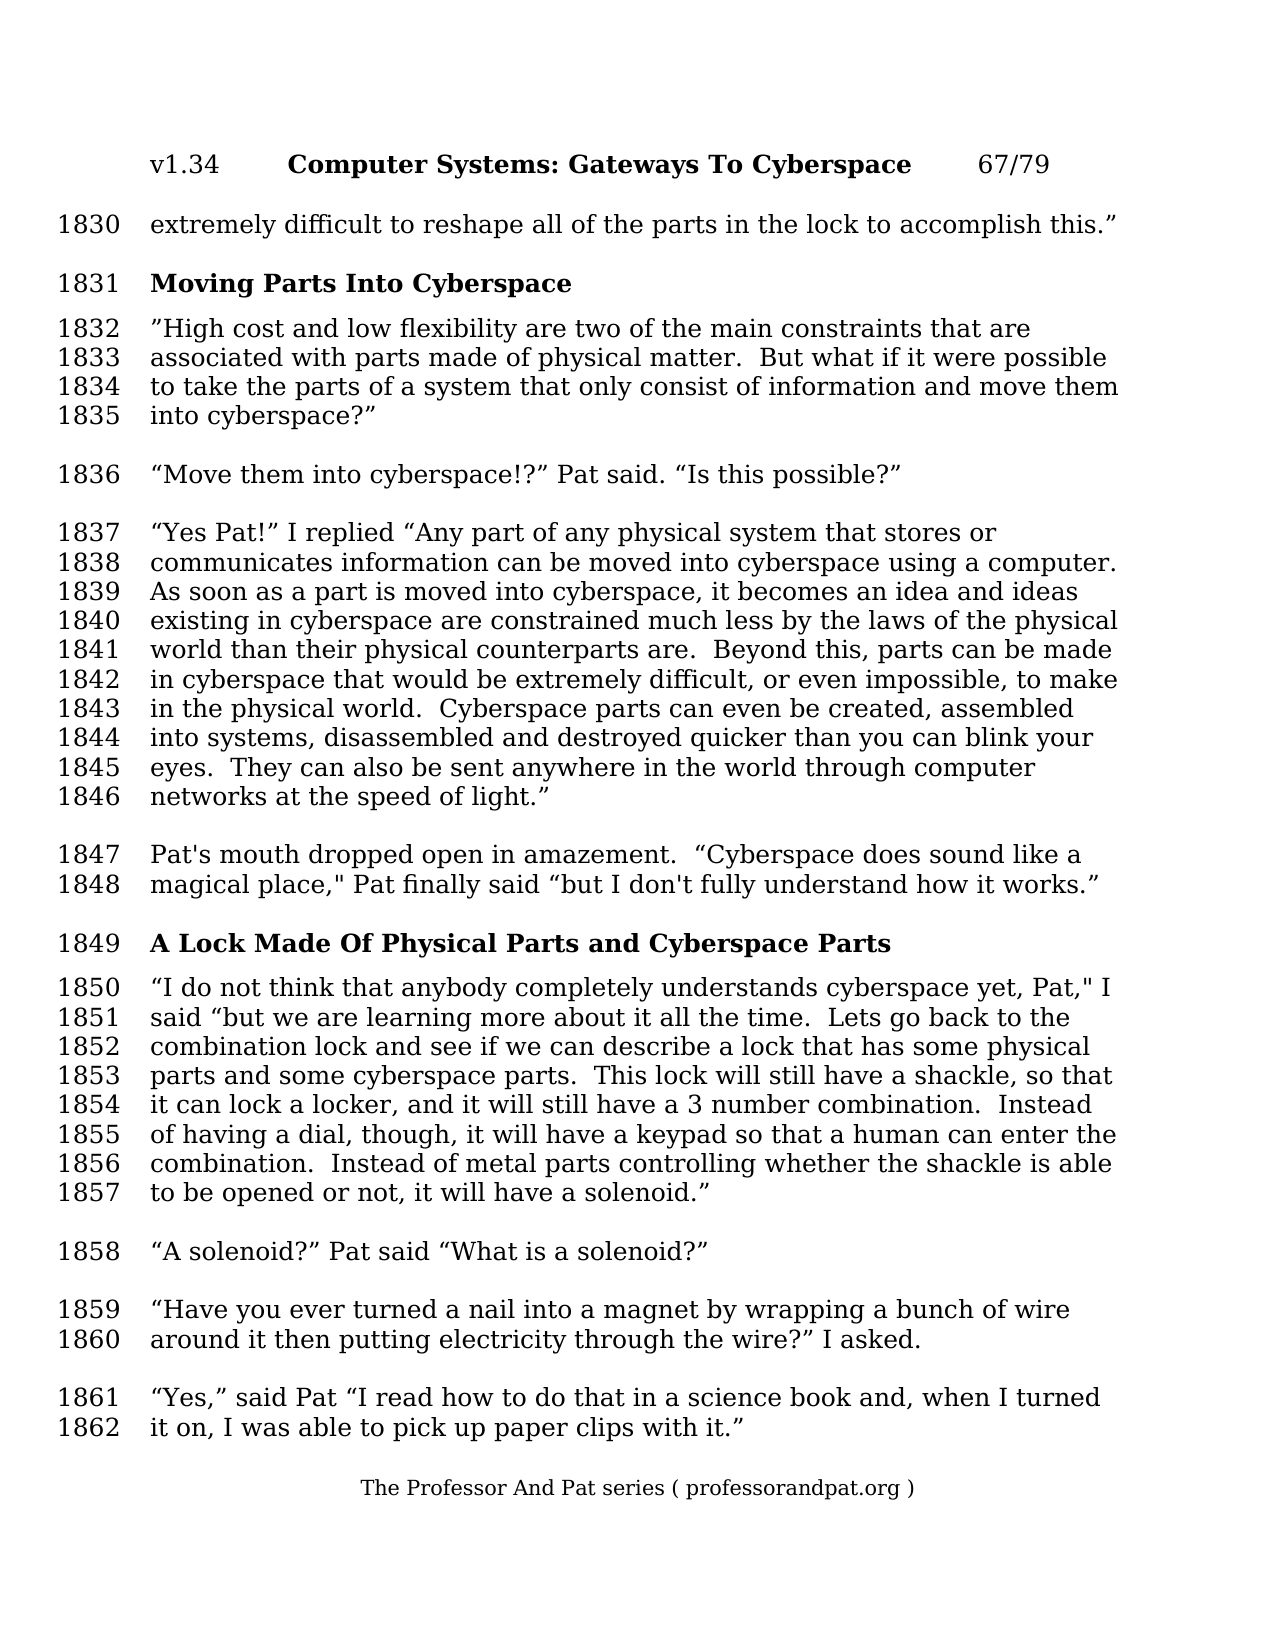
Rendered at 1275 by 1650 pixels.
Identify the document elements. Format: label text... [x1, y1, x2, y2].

text “A solenoid?” Pat said “What is a solenoid?” [150, 1237, 1125, 1266]
text “Have you ever turned a nail into a magnet by wrapping a bunch of wire around it then putting electricity through the wire?” I asked. [150, 1296, 1125, 1354]
text ”High cost and low flexibility are two of the main constraints that are associated with parts made of physical matter. But what if it were possible to take the parts of a system that only consist of information and move them into cyberspace?” [150, 314, 1125, 431]
text “Move them into cyberspace!?” Pat said. “Is this possible?” [150, 460, 1125, 489]
text extremely difficult to reshape all of the parts in the lock to accomplish this.” [150, 210, 1125, 239]
text Pat's mouth dropped open in amazement. “Cyberspace does sound like a magical place," Pat finally said “but I don't fully understand how it works.” [150, 841, 1125, 899]
text “Yes Pat!” I replied “Any part of any physical system that stores or communicates information can be moved into cyberspace using a computer. As soon as a part is moved into cyberspace, it becomes an idea and ideas existing in cyberspace are constrained much less by the laws of the physical world than their physical counterparts are. Beyond this, parts can be made in cyberspace that would be extremely difficult, or even impossible, to make in the physical world. Cyberspace parts can even be created, assembled into systems, disassembled and destroyed quicker than you can blink your eyes. They can also be sent anywhere in the world through computer networks at the speed of light.” [150, 519, 1125, 811]
subtitle A Lock Made Of Physical Parts and Cyberspace Parts [150, 929, 1125, 959]
subtitle Moving Parts Into Cyberspace [150, 269, 1125, 299]
text “Yes,” said Pat “I read how to do that in a science book and, when I turned it on, I was able to pick up paper clips with it.” [150, 1383, 1125, 1442]
text “I do not think that anybody completely understands cyberspace yet, Pat," I said “but we are learning more about it all the time. Lets go back to the combination lock and see if we can describe a lock that has some physical parts and some cyberspace parts. This lock will still have a shackle, so that it can lock a locker, and it will still have a 3 number combination. Instead of having a dial, though, it will have a keypad so that a human can enter the combination. Instead of metal parts controlling whether the shackle is able to be opened or not, it will have a solenoid.” [150, 974, 1125, 1208]
